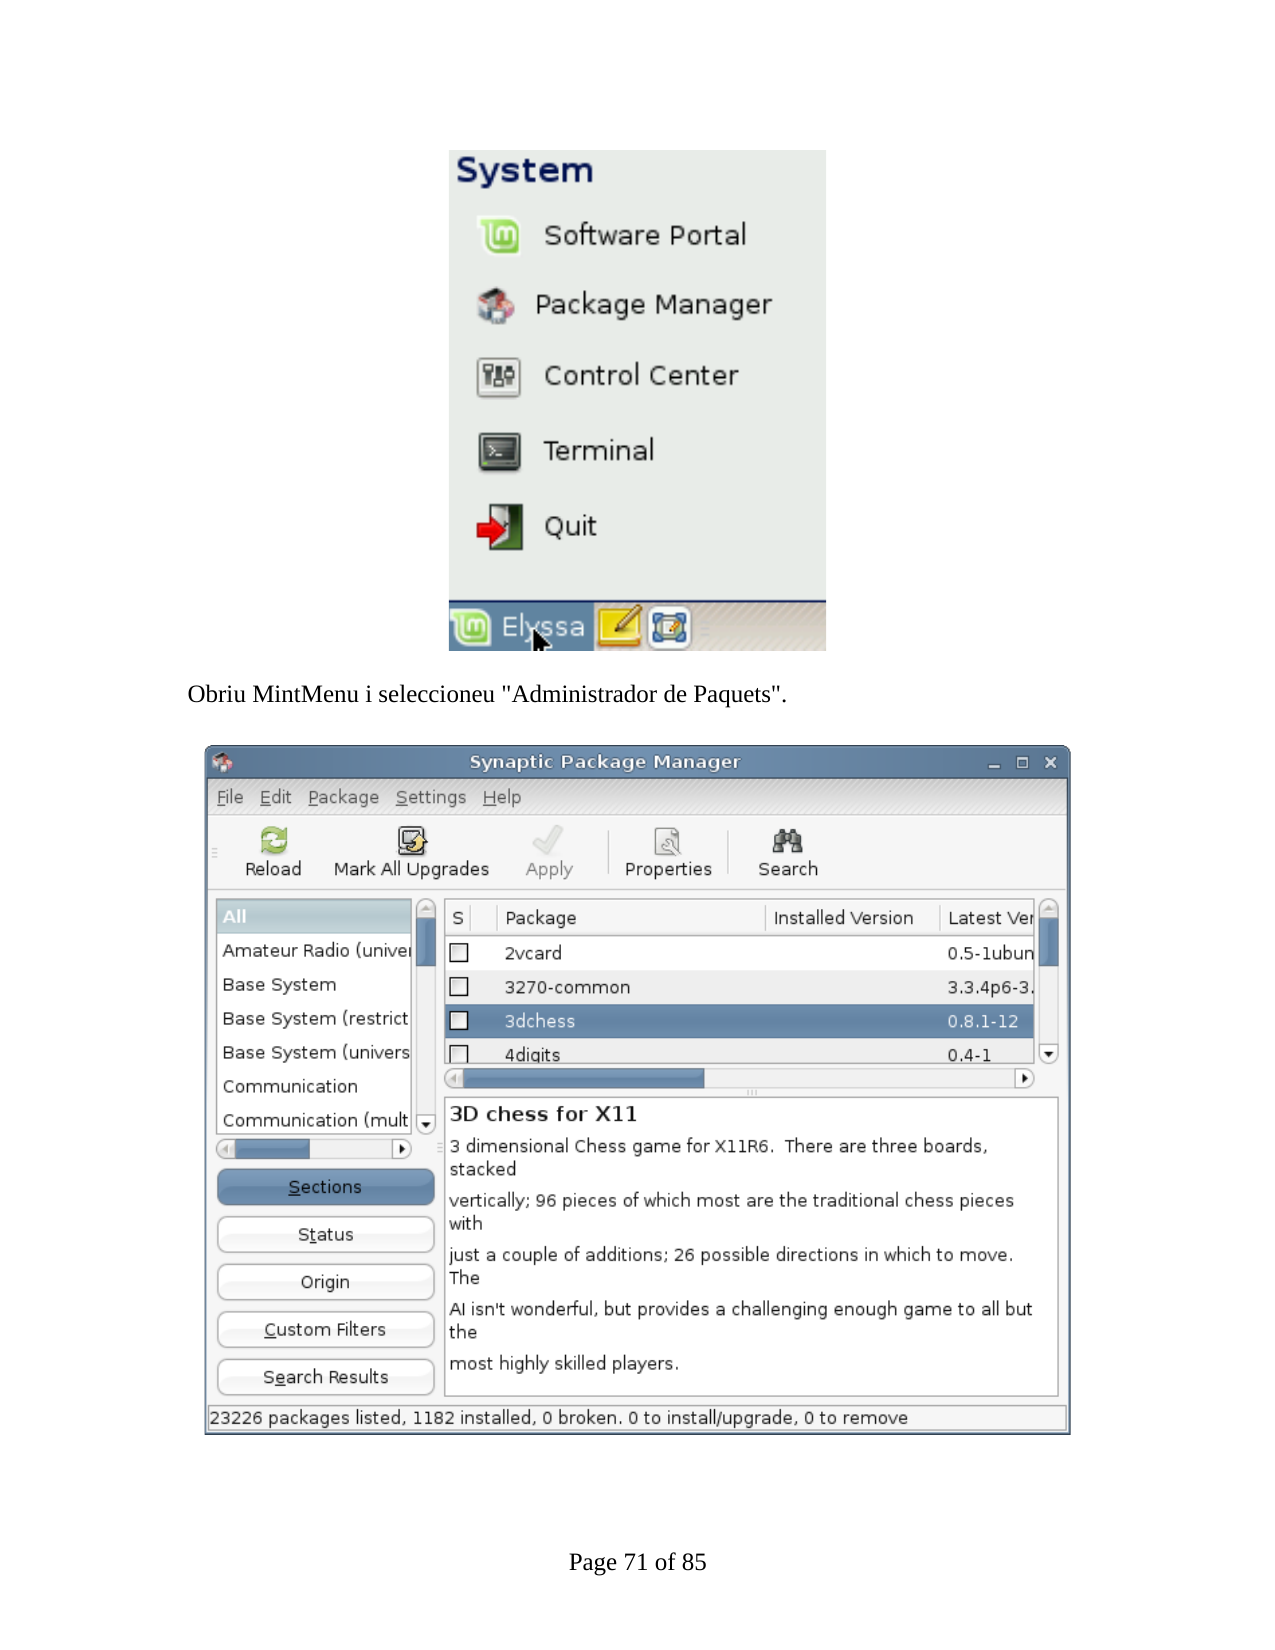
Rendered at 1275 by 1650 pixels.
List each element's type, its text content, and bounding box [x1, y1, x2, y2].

picture [204, 745, 1071, 1435]
picture [448, 150, 827, 651]
text Obriu MintMenu i seleccioneu "Administrador de Paquets". [187, 679, 1087, 708]
